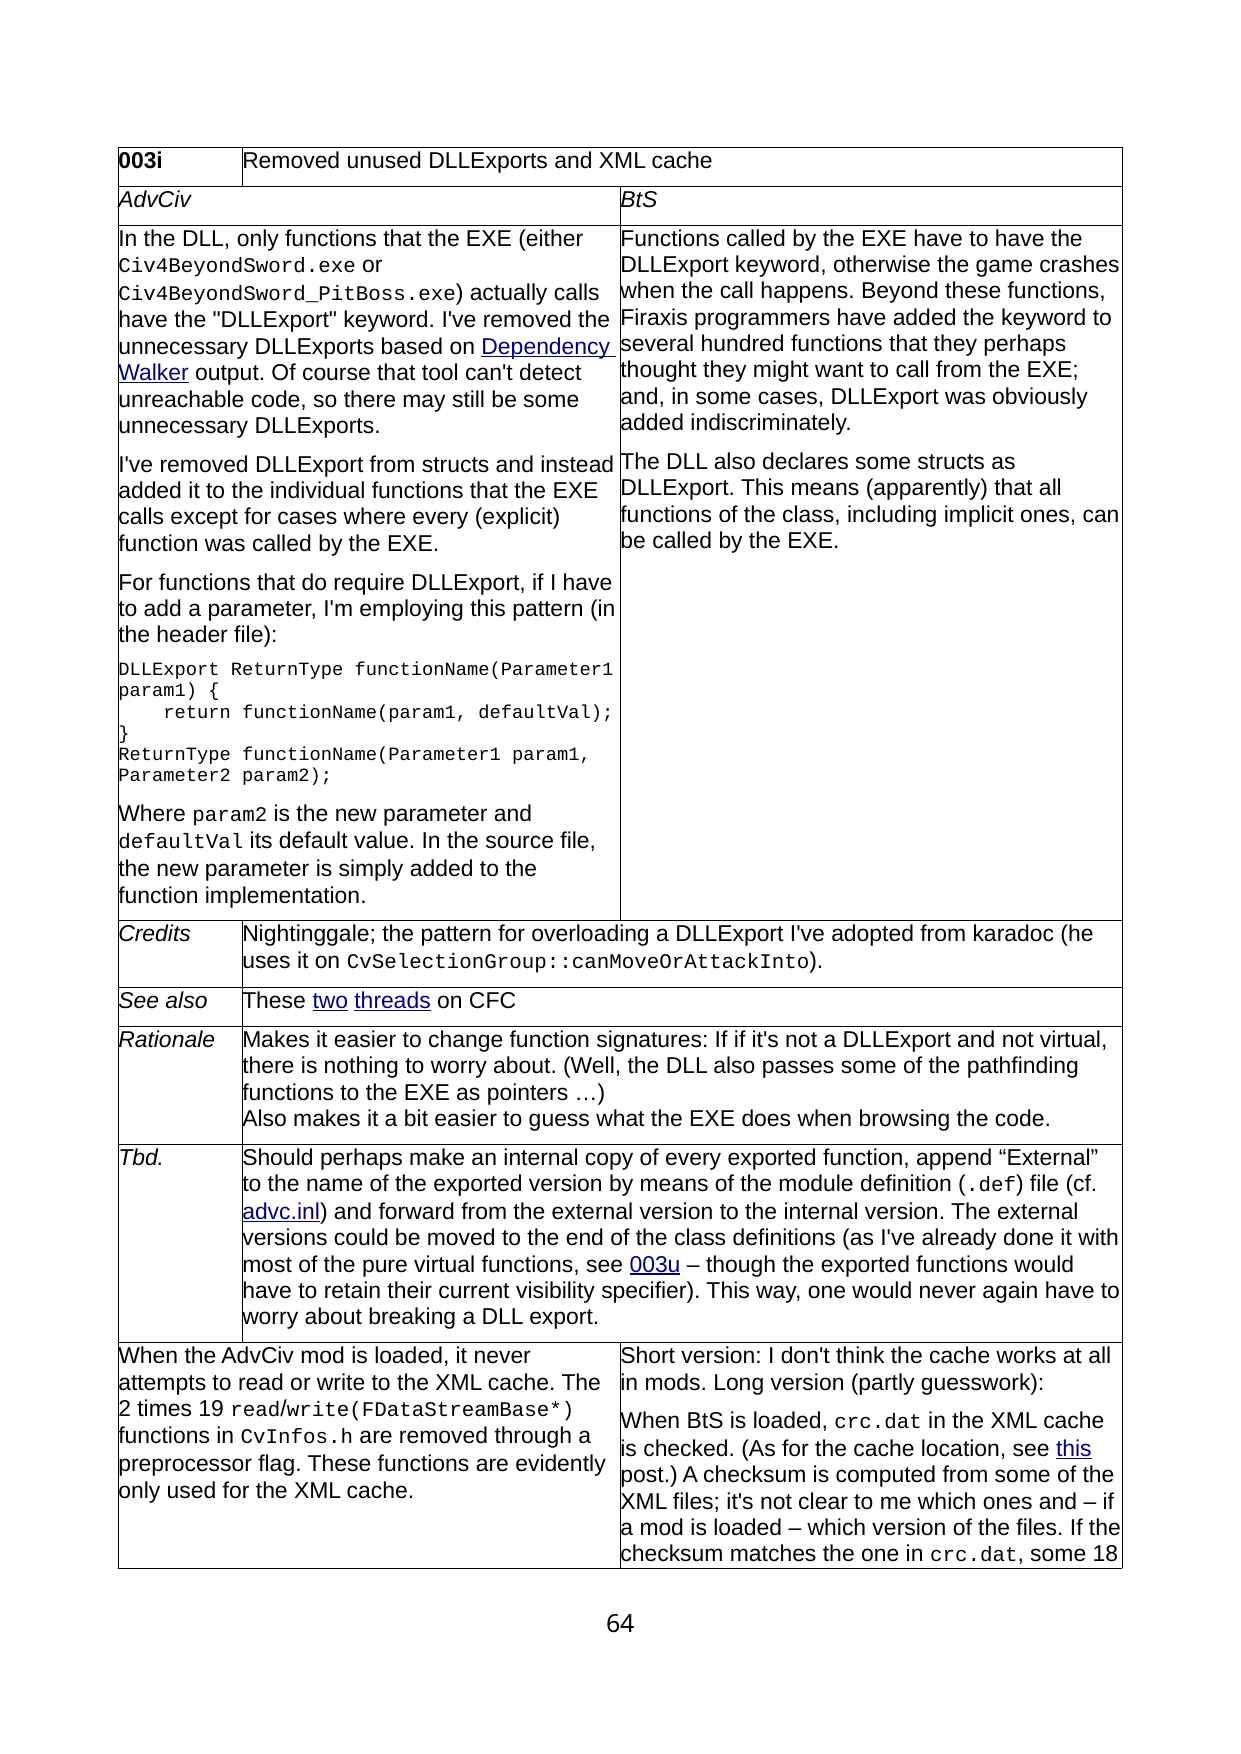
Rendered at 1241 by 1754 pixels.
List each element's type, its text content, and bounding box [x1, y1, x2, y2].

table_header 003i [119, 148, 242, 186]
table_cell Short version: I don't think the cache works at all in mods. Long version (partly guesswork): When BtS is loaded, crc.dat in the XML cache is checked. (As for the cache location, see this post.) A checksum is computed from some of the XML files; it's not clear to me which ones and – if a mod is loaded – which version of the files. If the checksum matches the one in crc.dat, some 18 [621, 1343, 1122, 1568]
table_cell These two threads on CFC [243, 988, 1122, 1026]
table_cell Tbd. [119, 1145, 242, 1342]
table_cell Should perhaps make an internal copy of every exported function, append “External” to the name of the exported version by means of the module definition (.def) file (cf. advc.inl) and forward from the external version to the internal version. The external versions could be moved to the end of the class definitions (as I've already done it with most of the pure virtual functions, see 003u – though the exported functions would have to retain their current visibility specifier). This way, one would never again have to worry about breaking a DLL export. [243, 1145, 1122, 1342]
table_cell Makes it easier to change function signatures: If if it's not a DLLExport and not virtual, there is nothing to worry about. (Well, the DLL also passes some of the pathfinding functions to the EXE as pointers …) Also makes it a bit easier to guess what the EXE does when browsing the code. [243, 1027, 1122, 1144]
table_cell When the AdvCiv mod is loaded, it never attempts to read or write to the XML cache. The 2 times 19 read/write(FDataStreamBase*) functions in CvInfos.h are removed through a preprocessor flag. These functions are evidently only used for the XML cache. [119, 1343, 620, 1568]
table_header Removed unused DLLExports and XML cache [243, 148, 1122, 186]
table_cell Functions called by the EXE have to have the DLLExport keyword, otherwise the game crashes when the call happens. Beyond these functions, Firaxis programmers have added the keyword to several hundred functions that they perhaps thought they might want to call from the EXE; and, in some cases, DLLExport was obviously added indiscriminately. The DLL also declares some structs as DLLExport. This means (apparently) that all functions of the class, including implicit ones, can be called by the EXE. [621, 226, 1122, 660]
table_cell In the DLL, only functions that the EXE (either Civ4BeyondSword.exe or Civ4BeyondSword_PitBoss.exe) actually calls have the "DLLExport" keyword. I've removed the unnecessary DLLExports based on Dependency Walker output. Of course that tool can't detect unreachable code, so there may still be some unnecessary DLLExports. I've removed DLLExport from structs and instead added it to the individual functions that the EXE calls except for cases where every (explicit) function was called by the EXE. For functions that do require DLLExport, if I have to add a parameter, I'm employing this pattern (in the header file): [119, 226, 620, 660]
table_cell BtS [621, 187, 1122, 224]
table_cell Nightinggale; the pattern for overloading a DLLExport I've adopted from karadoc (he uses it on CvSelectionGroup::canMoveOrAttackInto). [243, 921, 1122, 987]
table_cell Credits [119, 921, 242, 987]
table_cell DLLExport ReturnType functionName(Parameter1 param1) { return functionName(param1, defaultVal); } ReturnType functionName(Parameter1 param1, Parameter2 param2); Where param2 is the new parameter and defaultVal its default value. In the source file, the new parameter is simply added to the function implementation. [119, 660, 620, 920]
table_cell Rationale [119, 1027, 242, 1144]
table_cell [621, 660, 1122, 920]
table_cell See also [119, 988, 242, 1026]
table_cell AdvCiv [119, 187, 620, 224]
